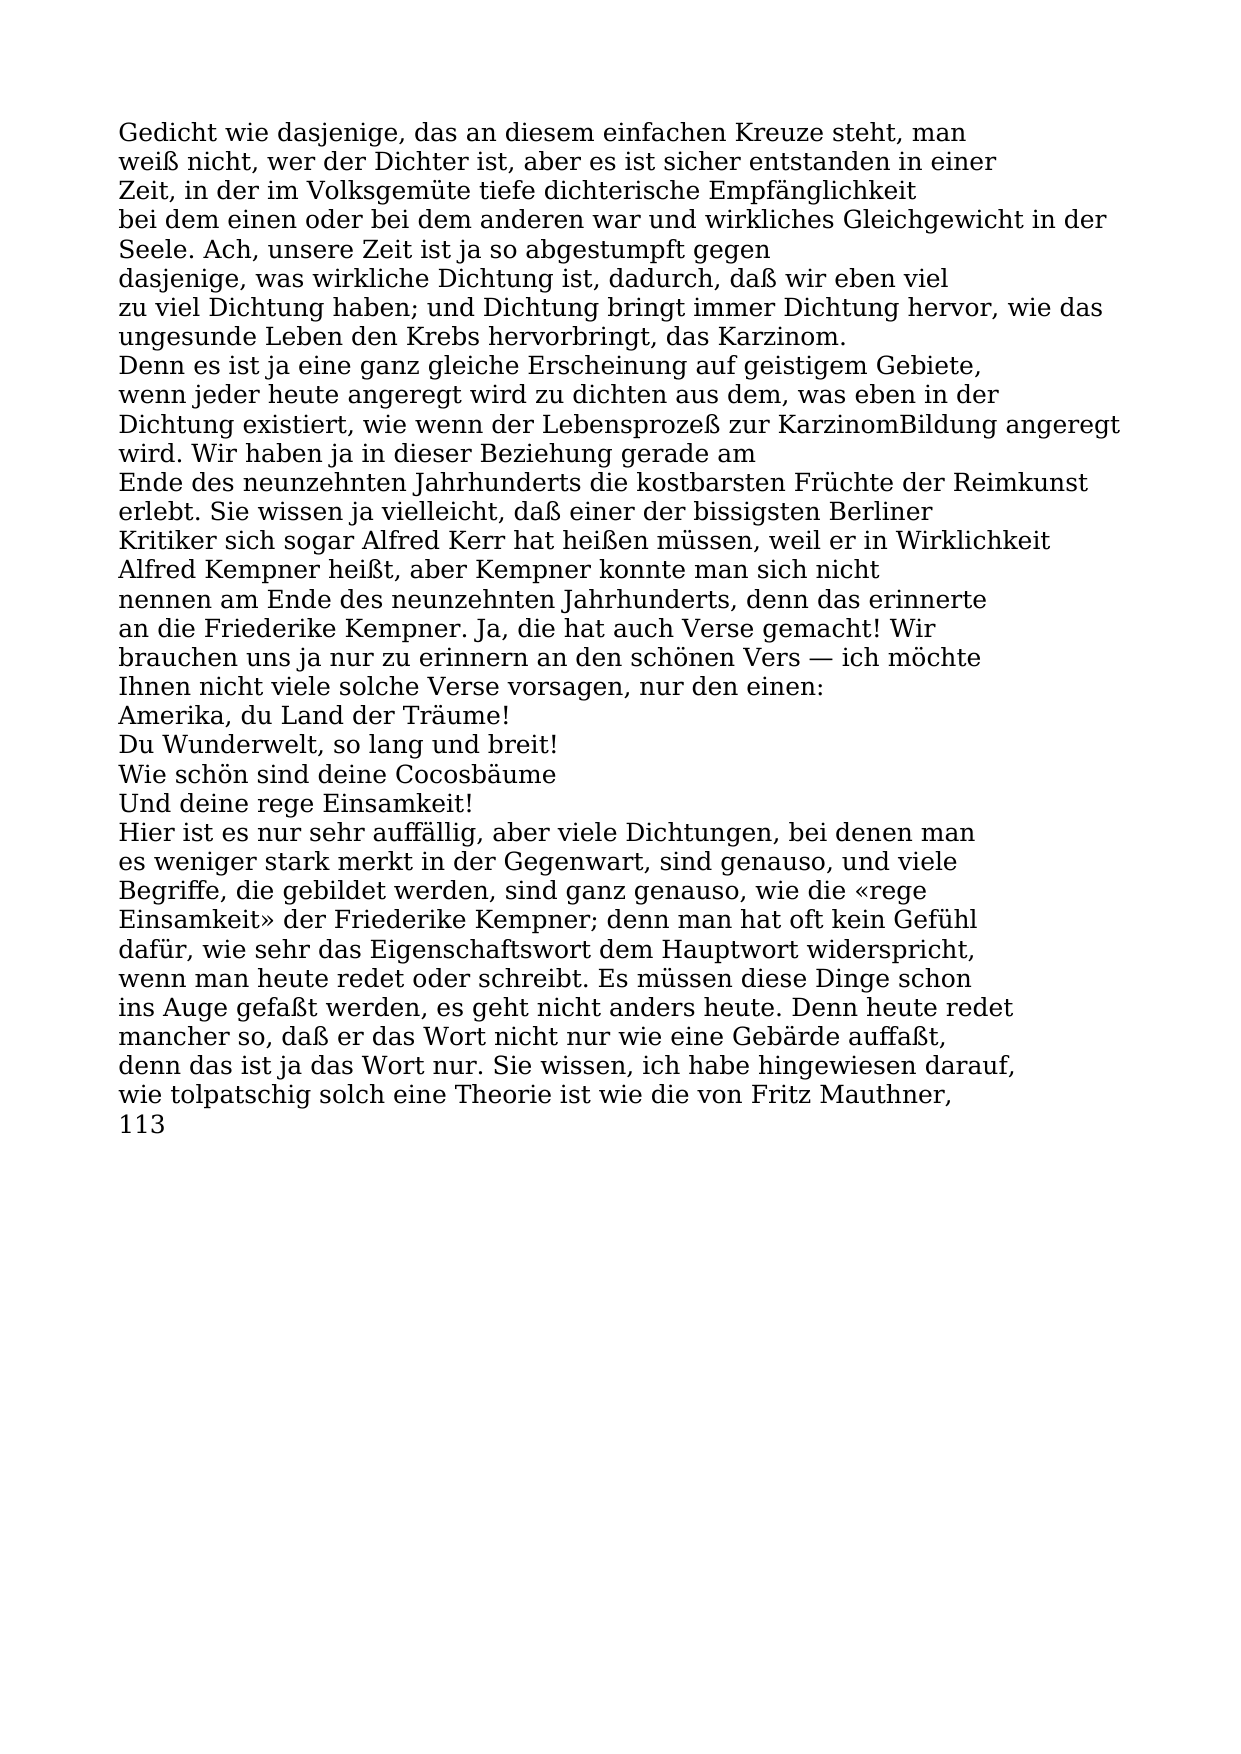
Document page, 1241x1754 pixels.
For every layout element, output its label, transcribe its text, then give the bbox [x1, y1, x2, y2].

text mancher so, daß er das Wort nicht nur wie eine Gebärde auffaßt, [118, 1022, 1122, 1051]
text Denn es ist ja eine ganz gleiche Erscheinung auf geistigem Gebiete, [118, 351, 1122, 381]
text denn das ist ja das Wort nur. Sie wissen, ich habe hingewiesen darauf, [118, 1051, 1122, 1081]
text wie tolpatschig solch eine Theorie ist wie die von Fritz Mauthner, [118, 1081, 1122, 1110]
text weiß nicht, wer der Dichter ist, aber es ist sicher entstanden in einer [118, 147, 1122, 176]
text Begriffe, die gebildet werden, sind ganz genauso, wie die «rege [118, 876, 1122, 906]
text Ende des neunzehnten Jahrhunderts die kostbarsten Früchte der Reimkunst erlebt. Sie wissen ja vielleicht, daß einer der bissigsten Berliner [118, 468, 1122, 526]
text Einsamkeit» der Friederike Kempner; denn man hat oft kein Gefühl [118, 906, 1122, 935]
text es weniger stark merkt in der Gegenwart, sind genauso, und viele [118, 847, 1122, 876]
text dasjenige, was wirkliche Dichtung ist, dadurch, daß wir eben viel [118, 264, 1122, 293]
text zu viel Dichtung haben; und Dichtung bringt immer Dichtung hervor, wie das ungesunde Leben den Krebs hervorbringt, das Karzinom. [118, 293, 1122, 351]
text Hier ist es nur sehr auffällig, aber viele Dichtungen, bei denen man [118, 818, 1122, 847]
text Gedicht wie dasjenige, das an diesem einfachen Kreuze steht, man [118, 118, 1122, 147]
text 113 [118, 1110, 1122, 1139]
text Ihnen nicht viele solche Verse vorsagen, nur den einen: [118, 672, 1122, 701]
text Dichtung existiert, wie wenn der Lebensprozeß zur KarzinomBildung angeregt wird. Wir haben ja in dieser Beziehung gerade am [118, 410, 1122, 468]
text Zeit, in der im Volksgemüte tiefe dichterische Empfänglichkeit [118, 176, 1122, 206]
text Du Wunderwelt, so lang und breit! [118, 731, 1122, 760]
text wenn man heute redet oder schreibt. Es müssen diese Dinge schon [118, 964, 1122, 993]
text Kritiker sich sogar Alfred Kerr hat heißen müssen, weil er in Wirklichkeit Alfred Kempner heißt, aber Kempner konnte man sich nicht [118, 526, 1122, 585]
text brauchen uns ja nur zu erinnern an den schönen Vers — ich möchte [118, 643, 1122, 672]
text an die Friederike Kempner. Ja, die hat auch Verse gemacht! Wir [118, 614, 1122, 643]
text Wie schön sind deine Cocosbäume [118, 760, 1122, 789]
text bei dem einen oder bei dem anderen war und wirkliches Gleichgewicht in der Seele. Ach, unsere Zeit ist ja so abgestumpft gegen [118, 206, 1122, 264]
text Und deine rege Einsamkeit! [118, 789, 1122, 818]
text wenn jeder heute angeregt wird zu dichten aus dem, was eben in der [118, 381, 1122, 410]
text dafür, wie sehr das Eigenschaftswort dem Hauptwort widerspricht, [118, 935, 1122, 964]
text ins Auge gefaßt werden, es geht nicht anders heute. Denn heute redet [118, 993, 1122, 1022]
text Amerika, du Land der Träume! [118, 701, 1122, 731]
text nennen am Ende des neunzehnten Jahrhunderts, denn das erinnerte [118, 585, 1122, 614]
